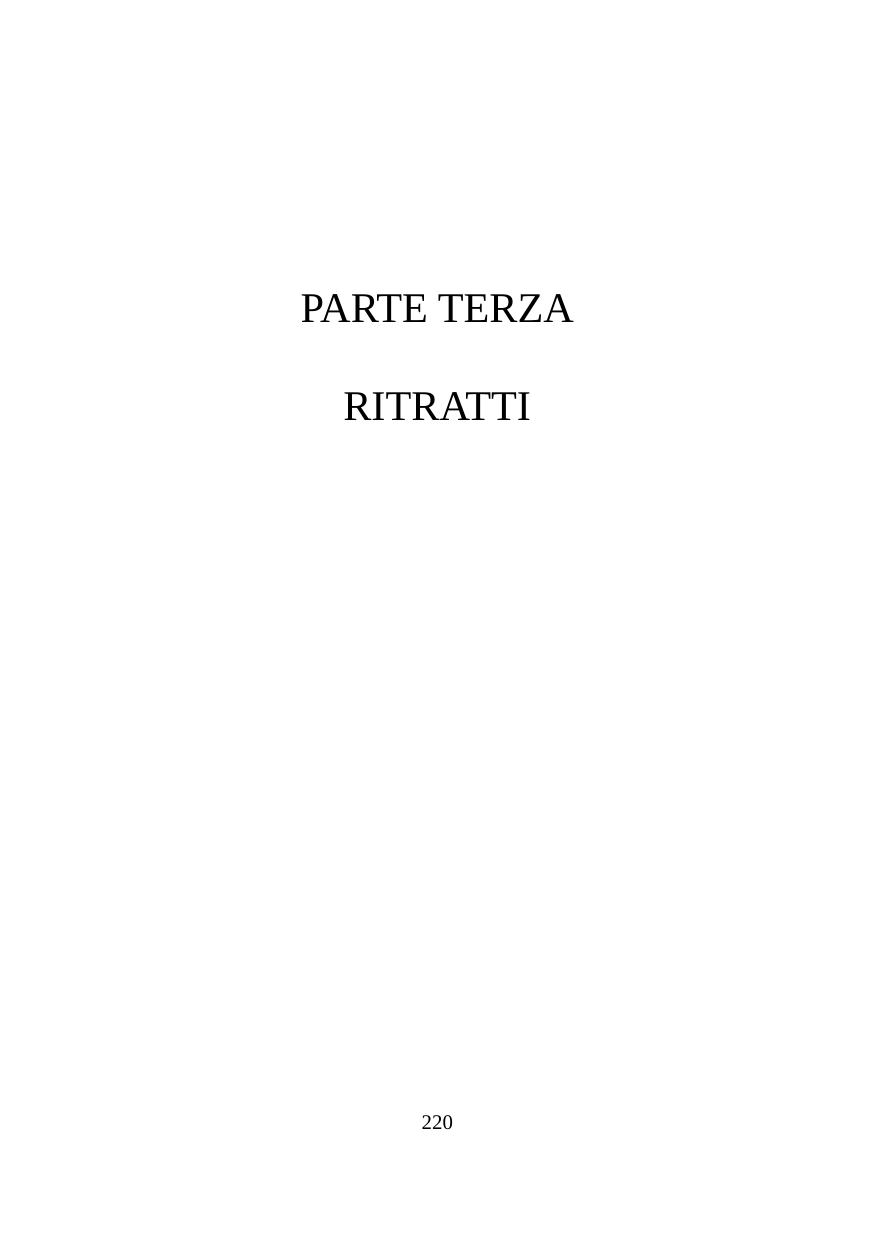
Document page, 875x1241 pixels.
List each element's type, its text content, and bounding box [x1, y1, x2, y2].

subtitle PARTE TERZA RITRATTI [106, 283, 768, 429]
